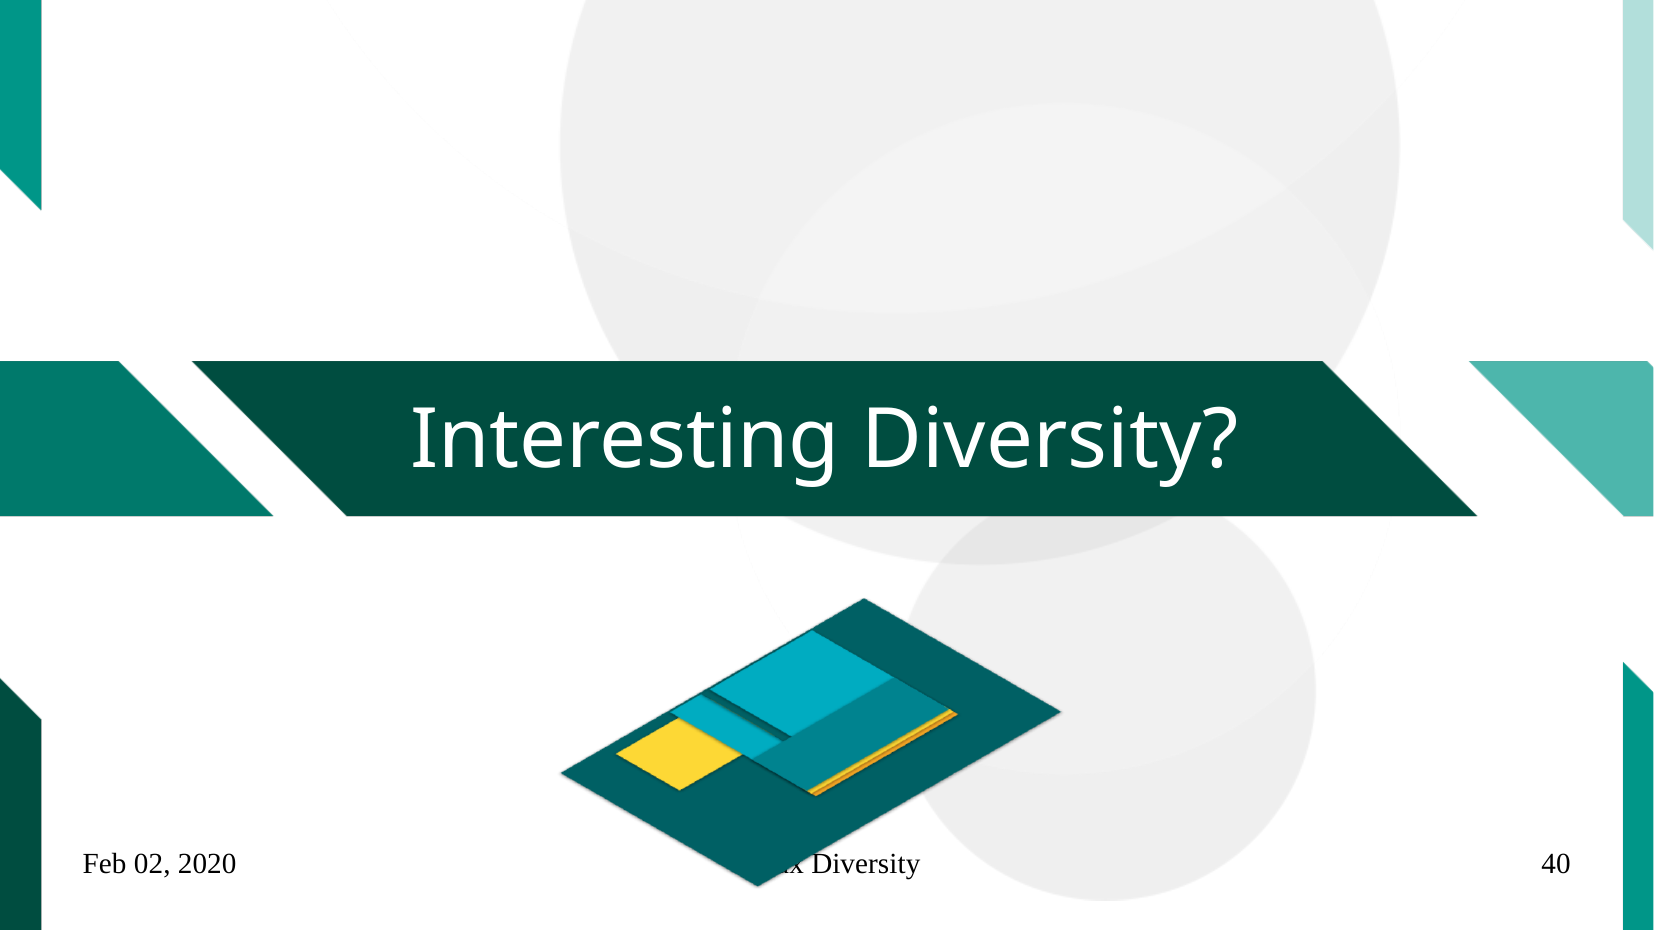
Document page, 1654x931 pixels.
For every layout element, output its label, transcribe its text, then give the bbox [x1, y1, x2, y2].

picture [0, 0, 1654, 930]
title Interesting Diversity? [82, 360, 1568, 511]
